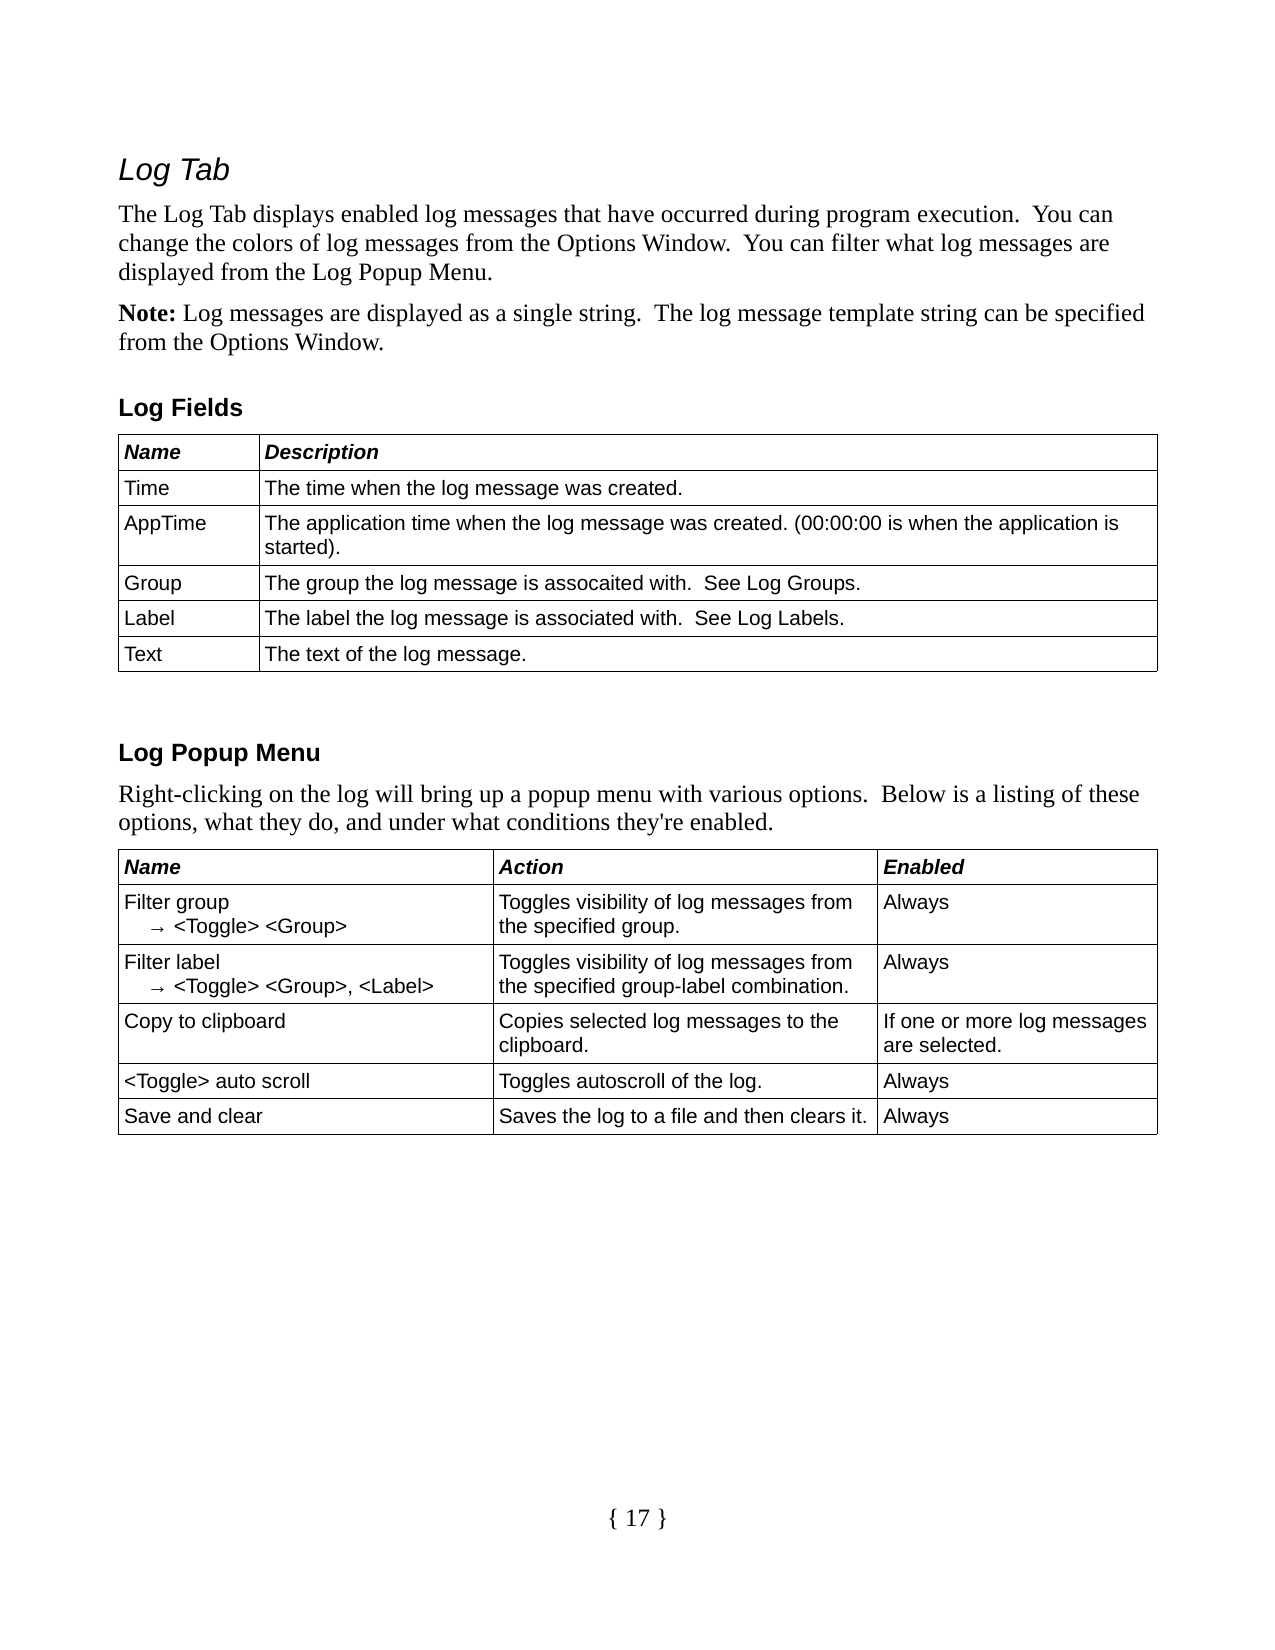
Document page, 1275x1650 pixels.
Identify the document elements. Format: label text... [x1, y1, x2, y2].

table_header Enabled [878, 850, 1157, 884]
table_cell Toggles visibility of log messages from the specified group. [494, 885, 877, 944]
table_cell Text [119, 637, 259, 671]
table_cell Always [878, 885, 1157, 944]
table_cell Filter group → <Toggle> <Group> [119, 885, 493, 944]
table_cell Save and clear [119, 1099, 493, 1134]
table_header Description [260, 435, 1157, 469]
table_cell <Toggle> auto scroll [119, 1064, 493, 1098]
table_header Action [494, 850, 877, 884]
table_cell The group the log message is assocaited with. See Log Groups. [260, 566, 1157, 600]
table_cell Toggles visibility of log messages from the specified group-label combination. [494, 945, 877, 1003]
table_cell Always [878, 1064, 1157, 1098]
table_cell Time [119, 471, 259, 505]
table_cell The label the log message is associated with. See Log Labels. [260, 601, 1157, 636]
text Right-clicking on the log will bring up a popup menu with various options. Below is a listing of these options, what they do, and under what conditions they're enabled. [118, 779, 1157, 836]
table_cell The application time when the log message was created. (00:00:00 is when the application is started). [260, 506, 1157, 564]
subtitle Log Fields [118, 393, 1157, 422]
table_cell Copies selected log messages to the clipboard. [494, 1004, 877, 1063]
text Note: Log messages are displayed as a single string. The log message template string can be specified from the Options Window. [118, 298, 1157, 355]
table_cell Filter label → <Toggle> <Group>, <Label> [119, 945, 493, 1003]
subtitle Log Tab [118, 151, 1157, 187]
table_cell The text of the log message. [260, 637, 1157, 671]
table_cell Always [878, 1099, 1157, 1134]
table_cell Always [878, 945, 1157, 1003]
table_cell Group [119, 566, 259, 600]
subtitle Log Popup Menu [118, 737, 1157, 766]
table_cell If one or more log messages are selected. [878, 1004, 1157, 1063]
table_cell Toggles autoscroll of the log. [494, 1064, 877, 1098]
table_cell Label [119, 601, 259, 636]
table_cell Saves the log to a file and then clears it. [494, 1099, 877, 1134]
text The Log Tab displays enabled log messages that have occurred during program execution. You can change the colors of log messages from the Options Window. You can filter what log messages are displayed from the Log Popup Menu. [118, 199, 1157, 285]
table_cell AppTime [119, 506, 259, 564]
table_header Name [119, 850, 493, 884]
table_cell Copy to clipboard [119, 1004, 493, 1063]
table_header Name [119, 435, 259, 469]
table_cell The time when the log message was created. [260, 471, 1157, 505]
